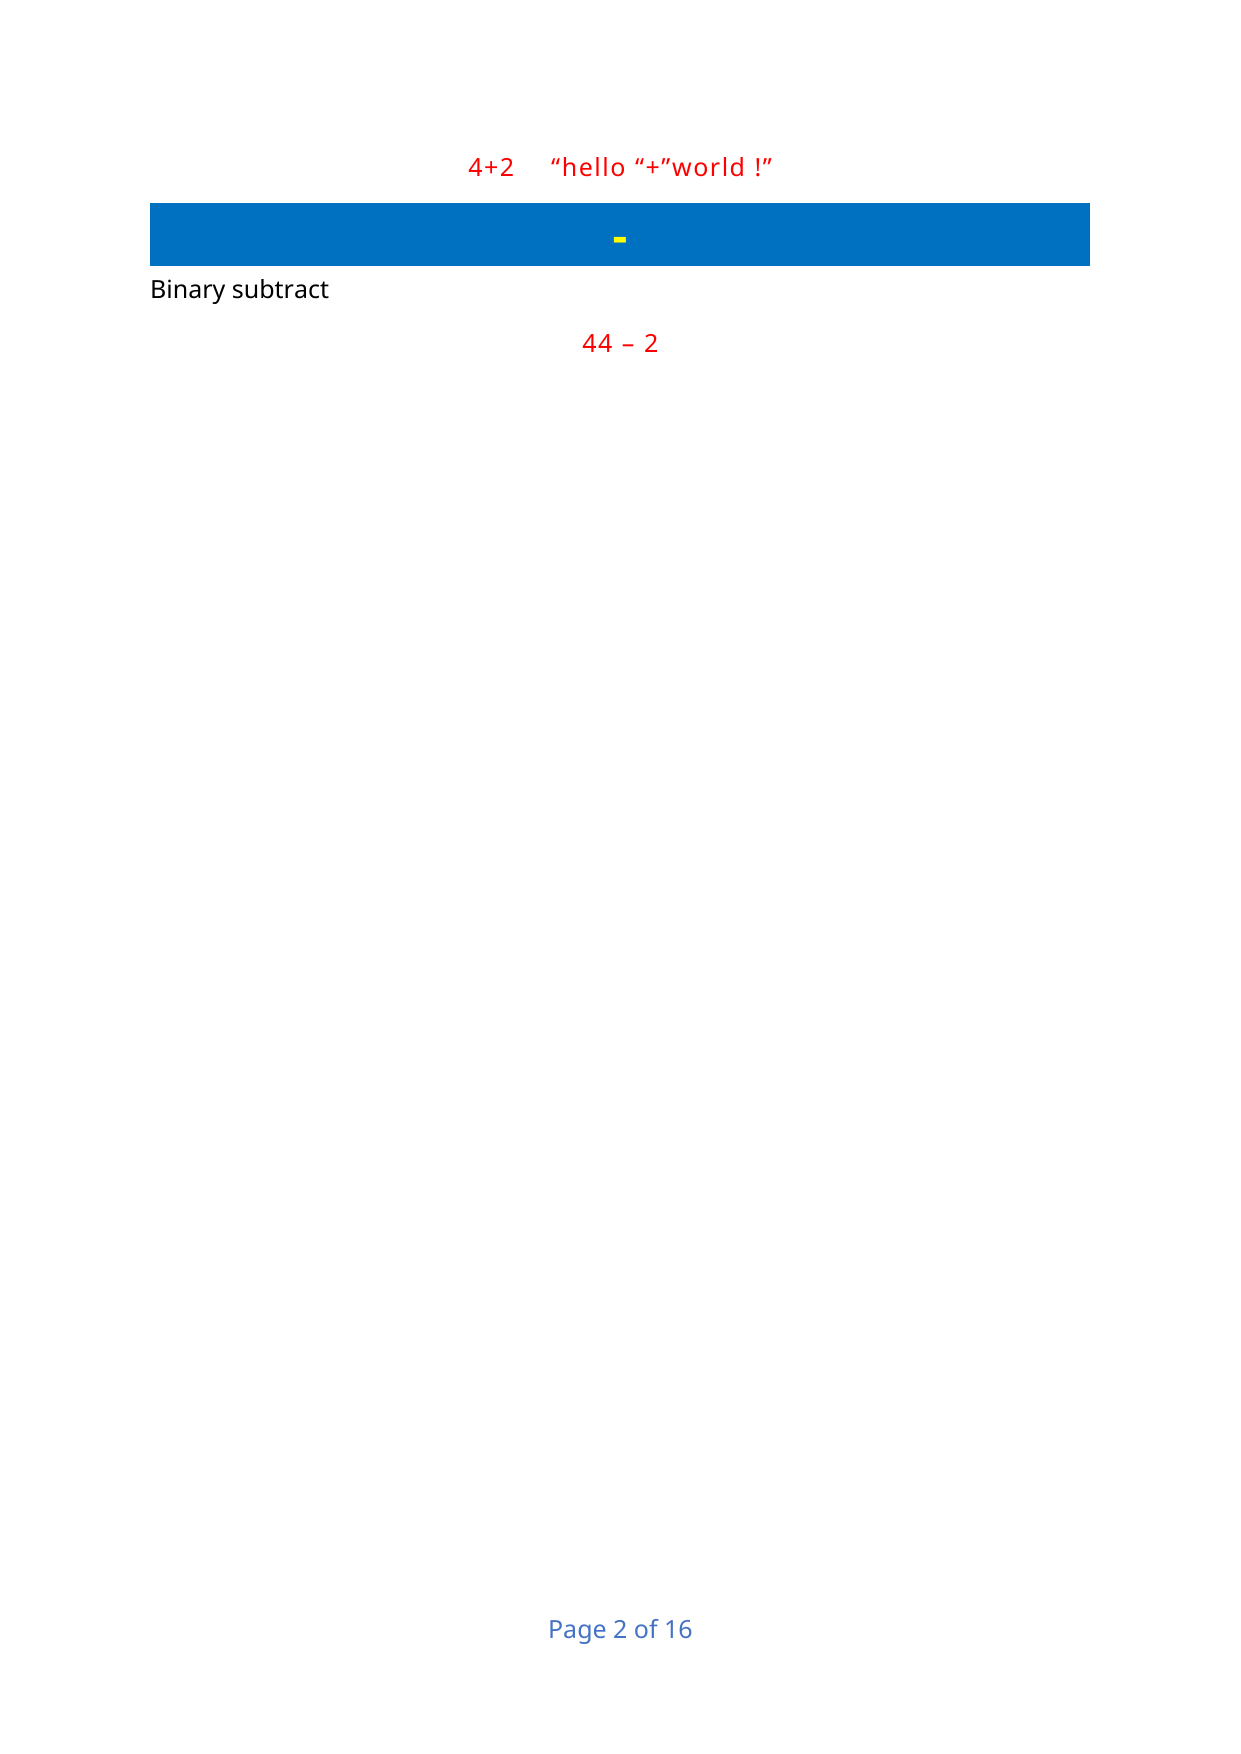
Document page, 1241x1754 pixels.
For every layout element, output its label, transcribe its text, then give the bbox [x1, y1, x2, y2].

subtitle 44 – 2 [150, 326, 1090, 359]
subtitle 4+2 “Hello “+”World !” [150, 150, 1090, 184]
text Binary subtract [150, 272, 1090, 306]
title - [150, 203, 1090, 266]
